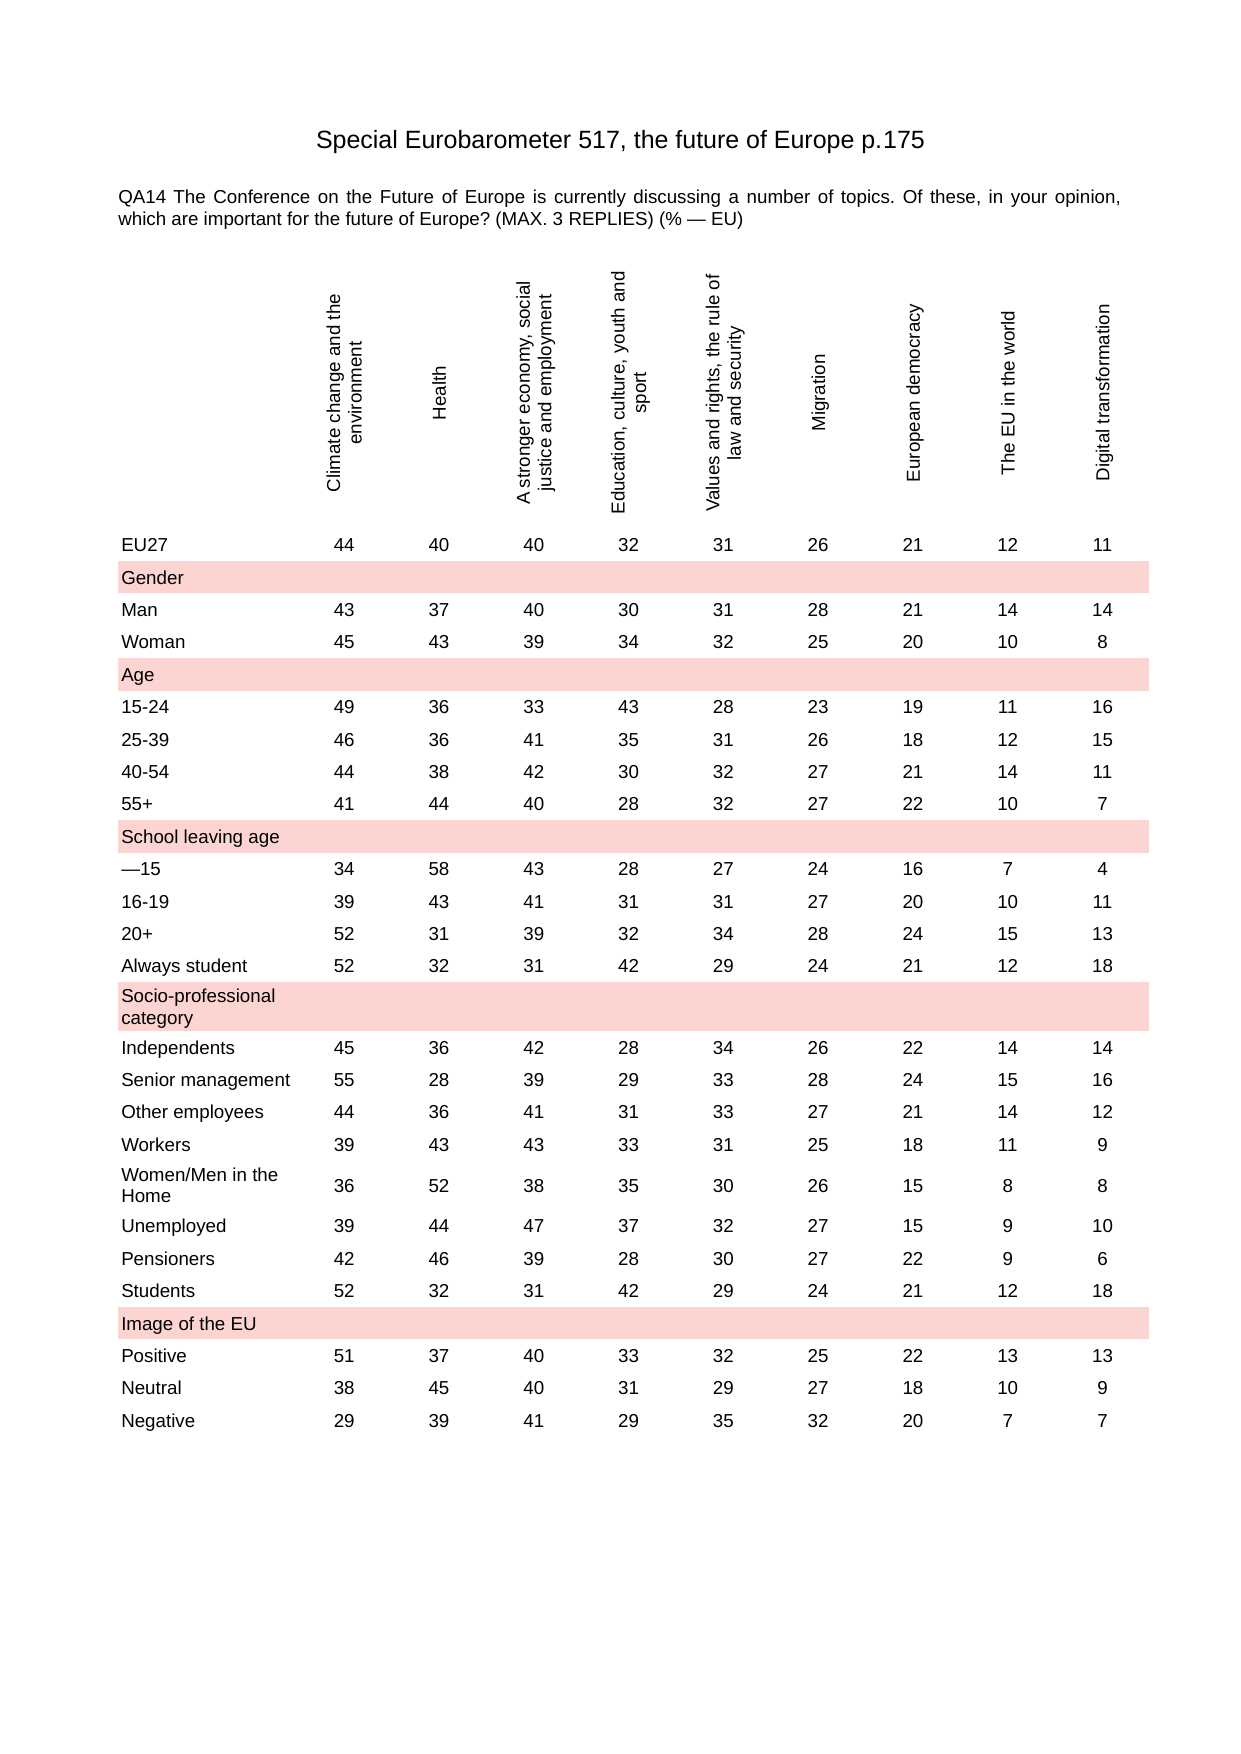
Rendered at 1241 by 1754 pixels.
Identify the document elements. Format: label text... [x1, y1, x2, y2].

table_cell [296, 820, 391, 853]
table_cell 14 [960, 594, 1055, 626]
table_cell EU27 [118, 529, 296, 561]
table_cell 52 [296, 1275, 391, 1307]
table_cell 25 [770, 626, 865, 658]
table_cell 10 [960, 626, 1055, 658]
table_cell Other employees [118, 1096, 296, 1128]
table_cell 35 [676, 1404, 770, 1436]
table_cell [581, 1307, 676, 1339]
table_cell 29 [296, 1404, 391, 1436]
table_cell 38 [296, 1372, 391, 1404]
table_cell Senior management [118, 1064, 296, 1096]
table_cell 10 [960, 1372, 1055, 1404]
table_cell 19 [865, 691, 960, 723]
table_cell 55+ [118, 788, 296, 820]
table_cell 8 [1055, 1161, 1149, 1210]
table_cell 27 [770, 1096, 865, 1128]
table_cell 15 [865, 1210, 960, 1242]
table_cell [391, 561, 486, 593]
table_cell 39 [486, 626, 581, 658]
table_cell 31 [676, 594, 770, 626]
table_cell [1055, 1307, 1149, 1339]
table_cell 46 [391, 1242, 486, 1274]
table_cell 13 [960, 1339, 1055, 1372]
table_cell 31 [391, 918, 486, 950]
table_cell 31 [486, 1275, 581, 1307]
table_cell 42 [486, 755, 581, 788]
table_cell 31 [581, 1096, 676, 1128]
table_cell 8 [1055, 626, 1149, 658]
table_cell [296, 658, 391, 691]
table_cell 15 [960, 1064, 1055, 1096]
table_cell [770, 658, 865, 691]
table_cell 45 [296, 1031, 391, 1063]
table_cell 52 [296, 950, 391, 982]
table_cell 9 [1055, 1128, 1149, 1161]
table_cell 32 [676, 1339, 770, 1372]
table_header A stronger economy, social justice and employment [486, 257, 581, 529]
table_cell 36 [391, 691, 486, 723]
table_cell 31 [676, 885, 770, 917]
table_cell 21 [865, 1275, 960, 1307]
table_header Values and rights, the rule of law and security [676, 257, 770, 529]
table_cell 21 [865, 755, 960, 788]
table_cell 25-39 [118, 723, 296, 755]
table_cell [960, 820, 1055, 853]
table_cell 43 [391, 885, 486, 917]
table_cell 32 [770, 1404, 865, 1436]
table_cell 44 [296, 1096, 391, 1128]
table_header [118, 257, 296, 529]
table_cell 39 [486, 1242, 581, 1274]
table_cell 52 [296, 918, 391, 950]
table_header Health [391, 257, 486, 529]
table_cell Positive [118, 1339, 296, 1372]
table_cell 44 [296, 529, 391, 561]
table_cell 16 [1055, 691, 1149, 723]
table_cell 42 [581, 1275, 676, 1307]
table_cell 7 [1055, 788, 1149, 820]
table_cell Students [118, 1275, 296, 1307]
table_cell 10 [960, 788, 1055, 820]
table_cell 41 [296, 788, 391, 820]
table_cell Woman [118, 626, 296, 658]
table_cell [1055, 658, 1149, 691]
table_cell 39 [296, 1128, 391, 1161]
table_cell 20 [865, 626, 960, 658]
table_cell 9 [960, 1242, 1055, 1274]
table_cell [296, 561, 391, 593]
table_cell 14 [960, 1031, 1055, 1063]
table_cell 41 [486, 1096, 581, 1128]
table_cell 45 [391, 1372, 486, 1404]
table_cell 15-24 [118, 691, 296, 723]
table_cell 36 [391, 1096, 486, 1128]
table_cell [770, 561, 865, 593]
table_cell 27 [770, 755, 865, 788]
table_header Climate change and the environment [296, 257, 391, 529]
table_cell [865, 561, 960, 593]
table_cell 24 [770, 1275, 865, 1307]
table_cell 40 [486, 594, 581, 626]
table_cell 14 [960, 1096, 1055, 1128]
table_cell 15 [1055, 723, 1149, 755]
table_cell 39 [296, 1210, 391, 1242]
table_cell 32 [391, 1275, 486, 1307]
table_cell [486, 1307, 581, 1339]
table_cell 7 [960, 853, 1055, 885]
table_cell 43 [486, 853, 581, 885]
table_cell 13 [1055, 1339, 1149, 1372]
table_cell 14 [1055, 1031, 1149, 1063]
table_cell [865, 820, 960, 853]
table_cell 38 [486, 1161, 581, 1210]
table_cell 29 [676, 1275, 770, 1307]
table_cell 22 [865, 1242, 960, 1274]
table_cell 29 [581, 1064, 676, 1096]
table_cell 34 [296, 853, 391, 885]
table_cell 43 [581, 691, 676, 723]
table_cell Pensioners [118, 1242, 296, 1274]
table_cell 20+ [118, 918, 296, 950]
table_cell 26 [770, 1161, 865, 1210]
table_cell 18 [865, 1128, 960, 1161]
table_cell 41 [486, 1404, 581, 1436]
table_cell [581, 561, 676, 593]
table_cell 28 [581, 788, 676, 820]
table_cell Age [118, 658, 296, 691]
table_cell 28 [770, 1064, 865, 1096]
table_cell 11 [1055, 529, 1149, 561]
table_cell 52 [391, 1161, 486, 1210]
table_cell 31 [676, 529, 770, 561]
text QA14 The Conference on the Future of Europe is currently discussing a number of topics. Of these, in your opinion, which are important for the future of Europe? (MAX. 3 REPLIES) (% — EU) [118, 186, 1122, 229]
table_cell [960, 1307, 1055, 1339]
table_cell 34 [676, 1031, 770, 1063]
table_cell [770, 982, 865, 1031]
table_cell 16 [1055, 1064, 1149, 1096]
table_cell 24 [865, 918, 960, 950]
table_cell 36 [391, 1031, 486, 1063]
table_cell 7 [960, 1404, 1055, 1436]
table_cell Negative [118, 1404, 296, 1436]
table_cell 12 [960, 529, 1055, 561]
table_cell 28 [770, 594, 865, 626]
table_cell 40 [486, 529, 581, 561]
table_header Education, culture, youth and sport [581, 257, 676, 529]
table_cell [770, 820, 865, 853]
table_cell Independents [118, 1031, 296, 1063]
table_cell 27 [770, 788, 865, 820]
table_cell 32 [676, 788, 770, 820]
table_cell [581, 658, 676, 691]
table_cell 9 [960, 1210, 1055, 1242]
table_cell 8 [960, 1161, 1055, 1210]
table_cell [391, 1307, 486, 1339]
table_cell 18 [1055, 950, 1149, 982]
table_cell Image of the EU [118, 1307, 296, 1339]
table_cell 16-19 [118, 885, 296, 917]
table_cell 27 [770, 1372, 865, 1404]
table_cell 33 [581, 1339, 676, 1372]
table_cell 21 [865, 1096, 960, 1128]
table_cell 42 [581, 950, 676, 982]
table_cell 14 [960, 755, 1055, 788]
table_cell 44 [296, 755, 391, 788]
table_cell 11 [1055, 885, 1149, 917]
table_cell 32 [581, 918, 676, 950]
table_cell 36 [296, 1161, 391, 1210]
table_cell 55 [296, 1064, 391, 1096]
table_cell 43 [391, 1128, 486, 1161]
table_cell 15 [865, 1161, 960, 1210]
table_cell 40 [486, 1339, 581, 1372]
table_cell 32 [676, 1210, 770, 1242]
table_cell 43 [296, 594, 391, 626]
table_cell 33 [676, 1096, 770, 1128]
table_cell 28 [676, 691, 770, 723]
table_cell 37 [581, 1210, 676, 1242]
table_cell 42 [296, 1242, 391, 1274]
table_cell 12 [960, 950, 1055, 982]
table_header European democracy [865, 257, 960, 529]
table_cell [960, 561, 1055, 593]
table_cell 39 [391, 1404, 486, 1436]
table_cell [1055, 982, 1149, 1031]
table_cell 23 [770, 691, 865, 723]
table_cell [960, 982, 1055, 1031]
table_cell 15 [960, 918, 1055, 950]
table_cell [676, 658, 770, 691]
table_cell 31 [676, 723, 770, 755]
table_cell 32 [676, 626, 770, 658]
table_cell 58 [391, 853, 486, 885]
table_cell 24 [770, 853, 865, 885]
table_cell Man [118, 594, 296, 626]
table_cell 24 [770, 950, 865, 982]
table_cell 32 [676, 755, 770, 788]
table_cell 35 [581, 723, 676, 755]
table_cell [865, 982, 960, 1031]
table_cell [865, 1307, 960, 1339]
table_cell 6 [1055, 1242, 1149, 1274]
table_cell 49 [296, 691, 391, 723]
table_cell 33 [486, 691, 581, 723]
table_cell 18 [1055, 1275, 1149, 1307]
table_cell [1055, 820, 1149, 853]
table_cell [960, 658, 1055, 691]
table_cell 46 [296, 723, 391, 755]
table_cell 41 [486, 885, 581, 917]
table_cell 18 [865, 723, 960, 755]
table_cell 31 [581, 885, 676, 917]
table_cell 38 [391, 755, 486, 788]
table_cell Always student [118, 950, 296, 982]
table_cell 27 [676, 853, 770, 885]
table_cell 34 [581, 626, 676, 658]
table_cell 14 [1055, 594, 1149, 626]
table_cell 26 [770, 723, 865, 755]
table_cell Neutral [118, 1372, 296, 1404]
table_cell 34 [676, 918, 770, 950]
table_cell 40 [486, 1372, 581, 1404]
table_cell [391, 658, 486, 691]
table_cell 12 [960, 723, 1055, 755]
table_cell 43 [486, 1128, 581, 1161]
table_cell 44 [391, 1210, 486, 1242]
table_cell 41 [486, 723, 581, 755]
table_cell [391, 820, 486, 853]
table_cell 40-54 [118, 755, 296, 788]
table_cell 51 [296, 1339, 391, 1372]
table_cell Gender [118, 561, 296, 593]
table_cell 35 [581, 1161, 676, 1210]
table_cell 28 [581, 1242, 676, 1274]
table_cell School leaving age [118, 820, 296, 853]
table_cell 31 [486, 950, 581, 982]
table_cell 11 [960, 1128, 1055, 1161]
table_cell 24 [865, 1064, 960, 1096]
table_cell 9 [1055, 1372, 1149, 1404]
table_cell 28 [391, 1064, 486, 1096]
table_cell 26 [770, 1031, 865, 1063]
table_cell 40 [486, 788, 581, 820]
table_cell 39 [486, 1064, 581, 1096]
table_cell 10 [1055, 1210, 1149, 1242]
table_cell 21 [865, 529, 960, 561]
table_cell [581, 982, 676, 1031]
table_cell [486, 658, 581, 691]
table_cell 44 [391, 788, 486, 820]
table_cell [486, 982, 581, 1031]
table_cell 10 [960, 885, 1055, 917]
table_cell 22 [865, 1031, 960, 1063]
table_cell [676, 820, 770, 853]
table_cell [676, 1307, 770, 1339]
table_cell 20 [865, 1404, 960, 1436]
table_cell 27 [770, 1210, 865, 1242]
table_header Migration [770, 257, 865, 529]
table_cell 47 [486, 1210, 581, 1242]
table_cell Women/Men in the Home [118, 1161, 296, 1210]
table_cell 28 [581, 853, 676, 885]
table_cell 36 [391, 723, 486, 755]
table_cell 13 [1055, 918, 1149, 950]
table_cell 7 [1055, 1404, 1149, 1436]
table_cell 29 [676, 950, 770, 982]
table_cell 30 [676, 1161, 770, 1210]
table_cell 22 [865, 1339, 960, 1372]
table_header Digital transformation [1055, 257, 1149, 529]
table_cell 26 [770, 529, 865, 561]
table_cell 21 [865, 950, 960, 982]
table_cell 12 [1055, 1096, 1149, 1128]
table_cell 20 [865, 885, 960, 917]
table_cell 21 [865, 594, 960, 626]
table_cell 4 [1055, 853, 1149, 885]
table_cell 30 [676, 1242, 770, 1274]
table_cell 40 [391, 529, 486, 561]
table_cell 31 [676, 1128, 770, 1161]
table_cell [296, 1307, 391, 1339]
table_cell 27 [770, 885, 865, 917]
table_cell 28 [770, 918, 865, 950]
table_cell 11 [1055, 755, 1149, 788]
table_cell 33 [676, 1064, 770, 1096]
table_cell 16 [865, 853, 960, 885]
table_cell 11 [960, 691, 1055, 723]
table_cell 18 [865, 1372, 960, 1404]
table_cell Workers [118, 1128, 296, 1161]
table_cell 43 [391, 626, 486, 658]
table_cell 42 [486, 1031, 581, 1063]
table_cell Socio-professional category [118, 982, 296, 1031]
table_cell 32 [391, 950, 486, 982]
table_cell 29 [676, 1372, 770, 1404]
table_cell [676, 561, 770, 593]
table_cell [486, 561, 581, 593]
table_header The EU in the world [960, 257, 1055, 529]
table_cell 22 [865, 788, 960, 820]
table_cell 30 [581, 594, 676, 626]
table_cell [1055, 561, 1149, 593]
table_cell 37 [391, 1339, 486, 1372]
table_cell 39 [296, 885, 391, 917]
table_cell Unemployed [118, 1210, 296, 1242]
table_cell [676, 982, 770, 1031]
table_cell 33 [581, 1128, 676, 1161]
table_cell —15 [118, 853, 296, 885]
table_cell [391, 982, 486, 1031]
table_cell [865, 658, 960, 691]
table_cell 25 [770, 1339, 865, 1372]
table_cell 27 [770, 1242, 865, 1274]
table_cell 32 [581, 529, 676, 561]
table_cell [486, 820, 581, 853]
table_cell 45 [296, 626, 391, 658]
table_cell 37 [391, 594, 486, 626]
table_cell 31 [581, 1372, 676, 1404]
table_cell [296, 982, 391, 1031]
table_cell 39 [486, 918, 581, 950]
table_cell 12 [960, 1275, 1055, 1307]
table_cell 29 [581, 1404, 676, 1436]
table_cell [581, 820, 676, 853]
table_cell 28 [581, 1031, 676, 1063]
table_cell [770, 1307, 865, 1339]
table_cell 30 [581, 755, 676, 788]
table_cell 25 [770, 1128, 865, 1161]
